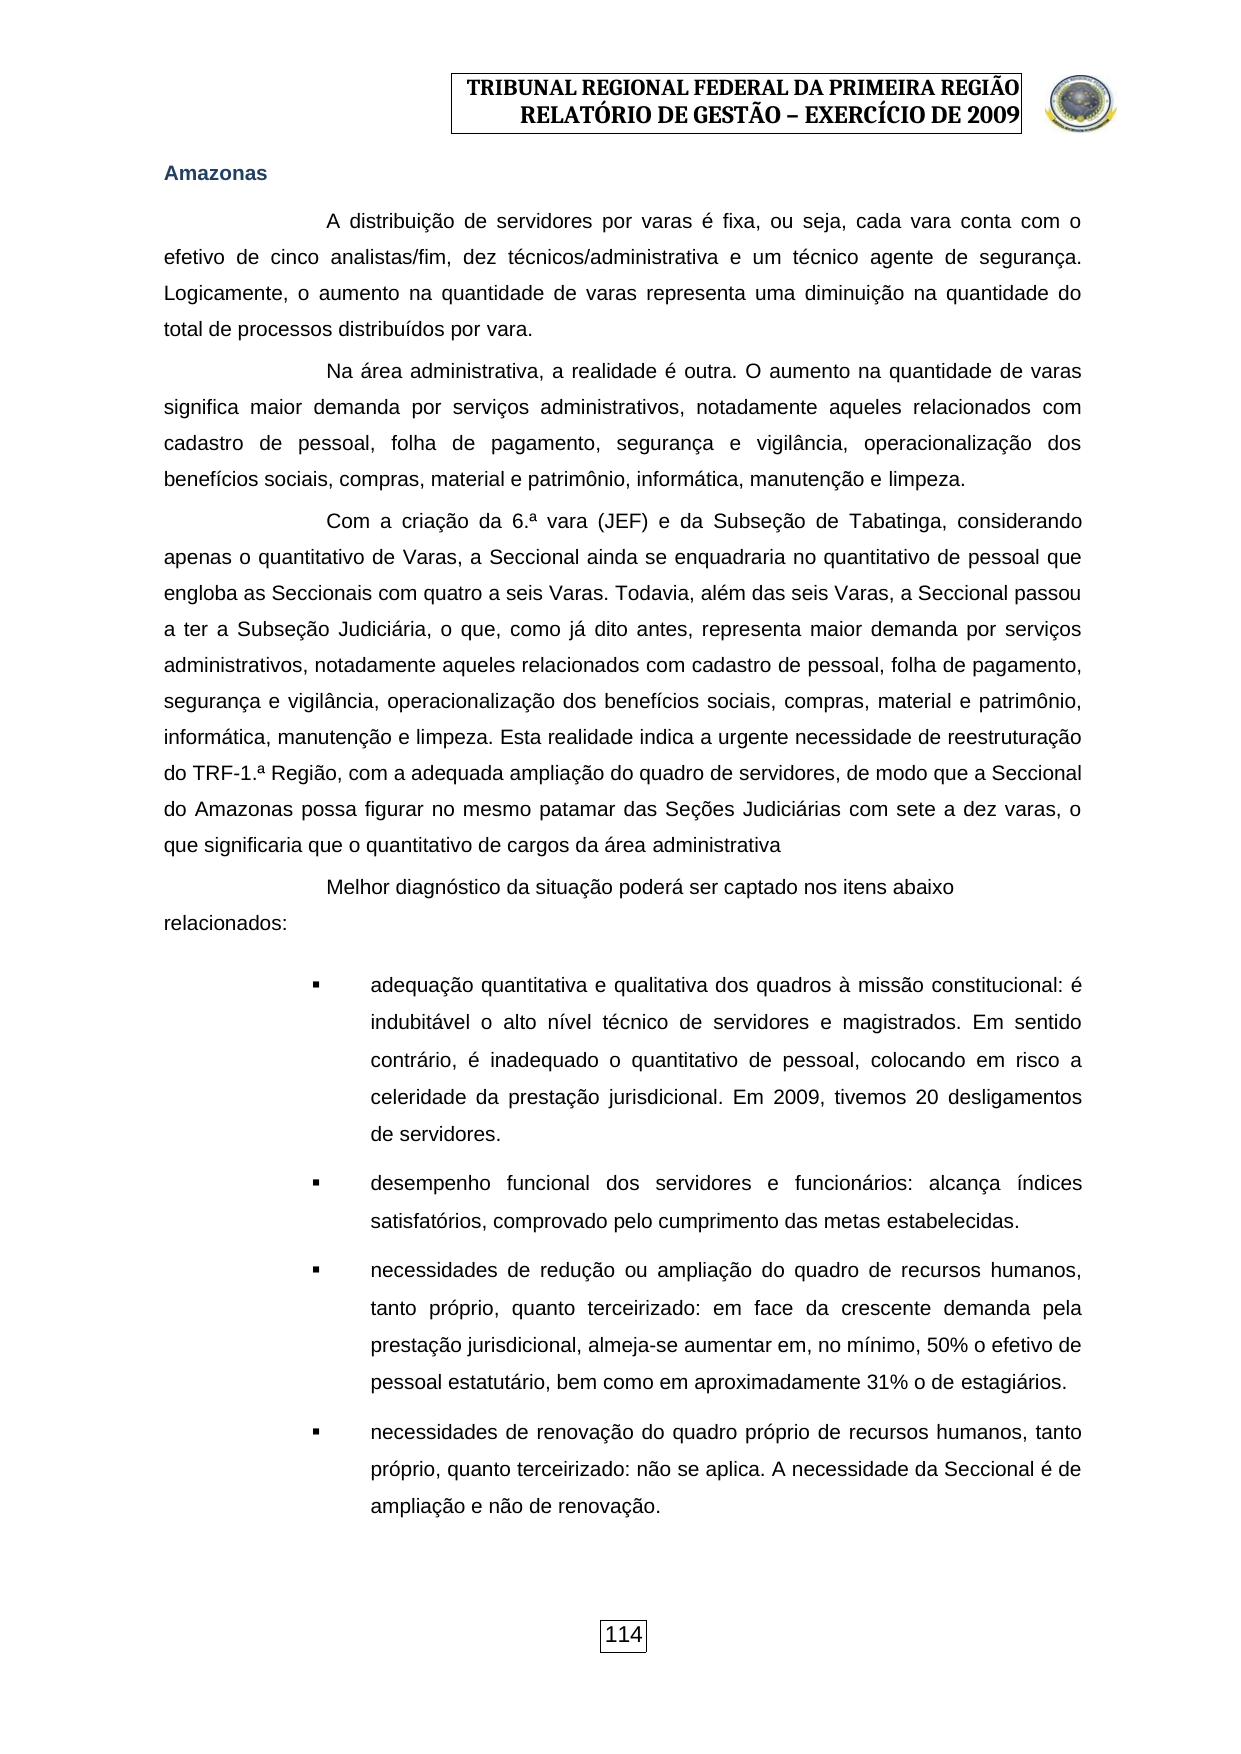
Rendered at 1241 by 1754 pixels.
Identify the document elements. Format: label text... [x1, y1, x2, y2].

picture [1045, 75, 1117, 133]
list necessidades de renovação do quadro próprio de recursos humanos, tanto próprio, quanto terceirizado: não se aplica. A necessidade da Seccional é de ampliação e não de renovação. [311, 1419, 1083, 1518]
text relacionados: [163, 911, 1103, 934]
subtitle Amazonas [163, 161, 1103, 185]
text Melhor diagnóstico da situação poderá ser captado nos itens abaixo [326, 874, 1103, 898]
text A distribuição de servidores por varas é fixa, ou seja, cada vara conta com o efetivo de cinco analistas/fim, dez técnicos/administrativa e um técnico agente de segurança. Logicamente, o aumento na quantidade de varas representa uma diminuição na quantidade do total de processos distribuídos por vara. [163, 209, 1083, 341]
list adequação quantitativa e qualitativa dos quadros à missão constitucional: é indubitável o alto nível técnico de servidores e magistrados. Em sentido contrário, é inadequado o quantitativo de pessoal, colocando em risco a celeridade da prestação jurisdicional. Em 2009, tivemos 20 desligamentos de servidores. [311, 973, 1083, 1146]
list necessidades de redução ou ampliação do quadro de recursos humanos, tanto próprio, quanto terceirizado: em face da crescente demanda pela prestação jurisdicional, almeja-se aumentar em, no mínimo, 50% o efetivo de pessoal estatutário, bem como em aproximadamente 31% o de estagiários. [311, 1258, 1083, 1394]
list desempenho funcional dos servidores e funcionários: alcança índices satisfatórios, comprovado pelo cumprimento das metas estabelecidas. [311, 1171, 1083, 1232]
text Na área administrativa, a realidade é outra. O aumento na quantidade de varas significa maior demanda por serviços administrativos, notadamente aqueles relacionados com cadastro de pessoal, folha de pagamento, segurança e vigilância, operacionalização dos benefícios sociais, compras, material e patrimônio, informática, manutenção e limpeza. [163, 359, 1083, 491]
text Com a criação da 6.ª vara (JEF) e da Subseção de Tabatinga, considerando apenas o quantitativo de Varas, a Seccional ainda se enquadraria no quantitativo de pessoal que engloba as Seccionais com quatro a seis Varas. Todavia, além das seis Varas, a Seccional passou a ter a Subseção Judiciária, o que, como já dito antes, representa maior demanda por serviços administrativos, notadamente aqueles relacionados com cadastro de pessoal, folha de pagamento, segurança e vigilância, operacionalização dos benefícios sociais, compras, material e patrimônio, informática, manutenção e limpeza. Esta realidade indica a urgente necessidade de reestruturação do TRF-1.ª Região, com a adequada ampliação do quadro de servidores, de modo que a Seccional do Amazonas possa figurar no mesmo patamar das Seções Judiciárias com sete a dez varas, o que significaria que o quantitativo de cargos da área administrativa [163, 509, 1083, 856]
